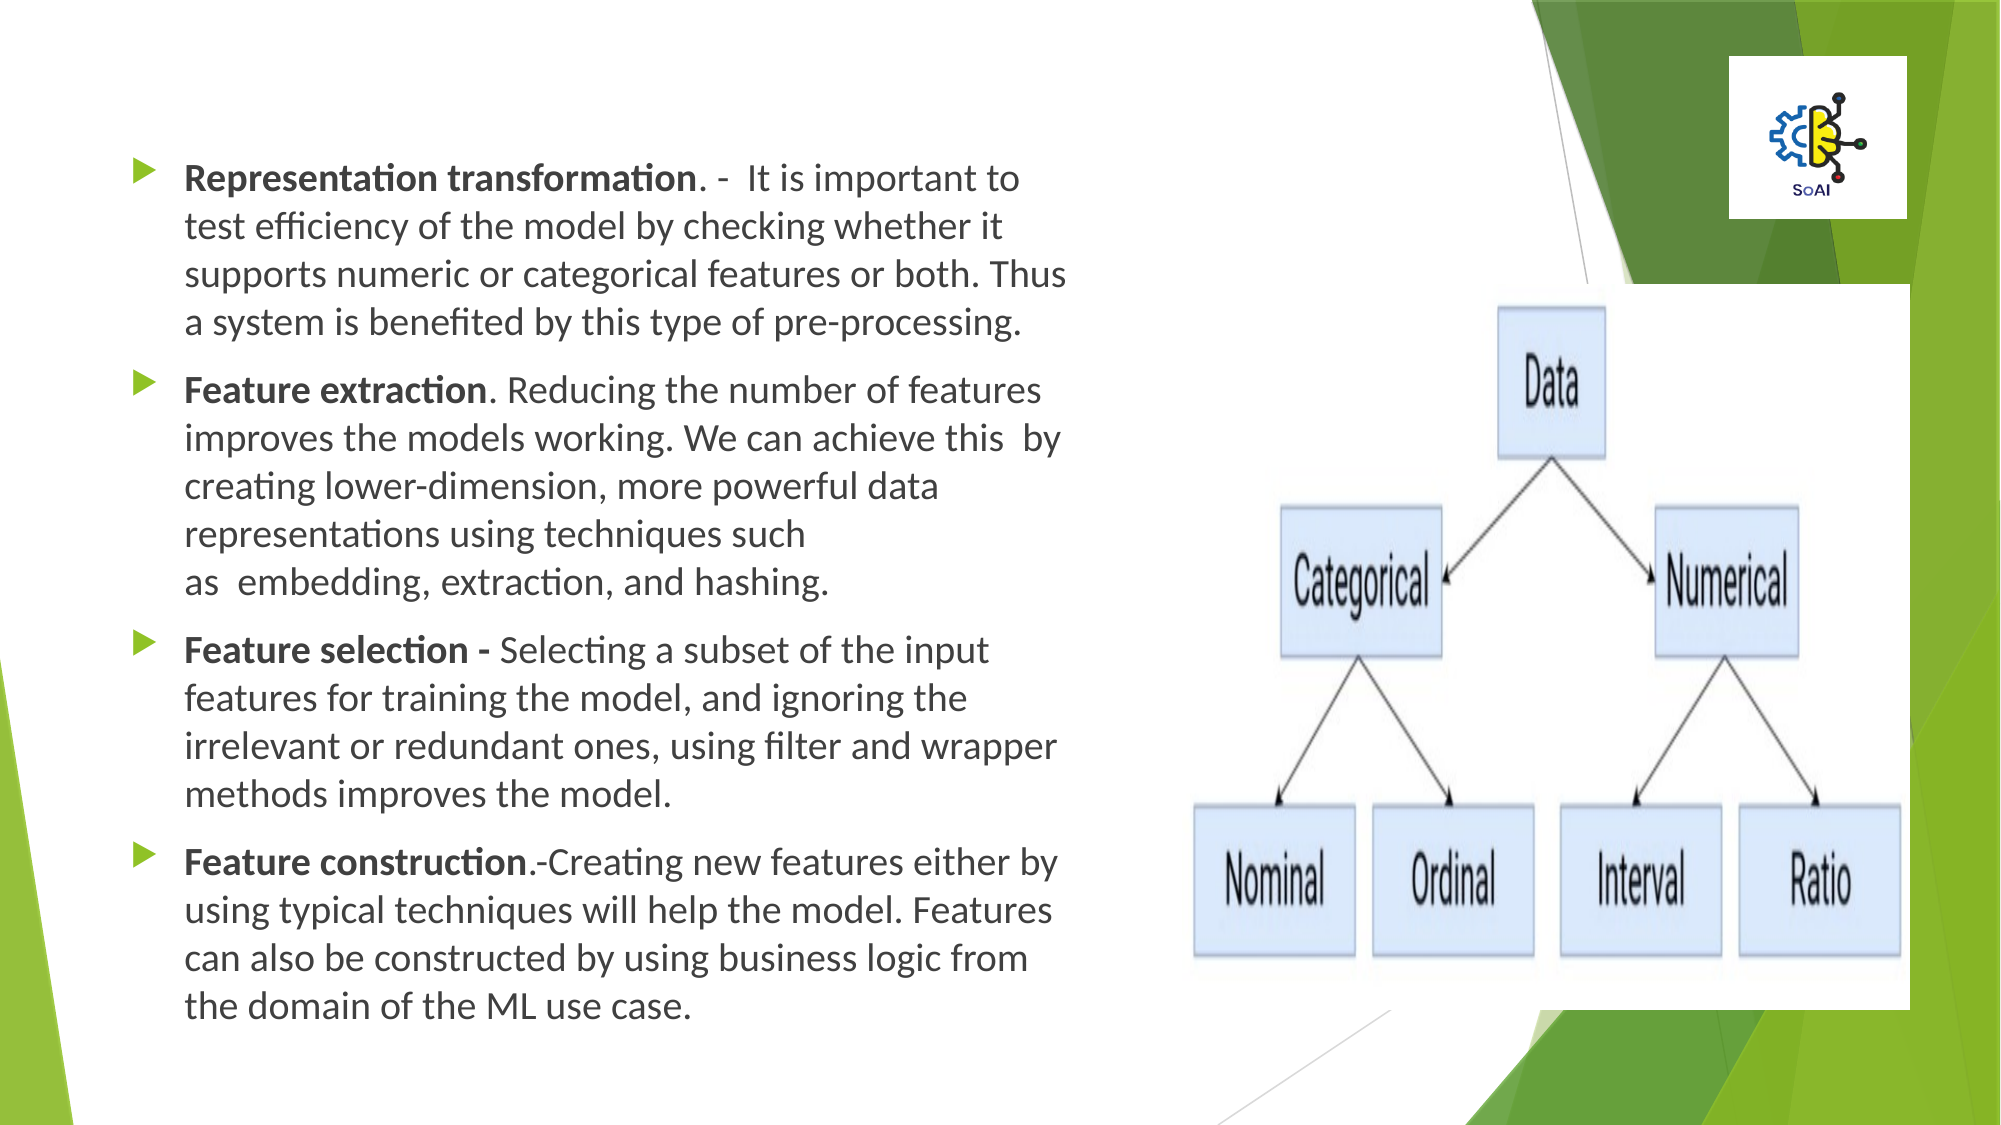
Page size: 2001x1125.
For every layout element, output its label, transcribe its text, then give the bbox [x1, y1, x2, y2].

picture [1182, 284, 1910, 1010]
list Representation transformation. - It is important to test efficiency of the model by checking whether it supports numeric or categorical features or both. Thus a system is benefited by this type of pre-processing. Feature extraction. Reducing the number of features improves the models working. We can achieve this by creating lower-dimension, more powerful data representations using techniques such as embedding, extraction, and hashing. Feature selection - Selecting a subset of the input features for training the model, and ignoring the irrelevant or redundant ones, using filter and wrapper methods improves the model. Feature construction.-Creating new features either by using typical techniques will help the model. Features can also be constructed by using business logic from the domain of the ML use case. [115, 143, 1093, 1054]
picture [1729, 56, 1907, 219]
